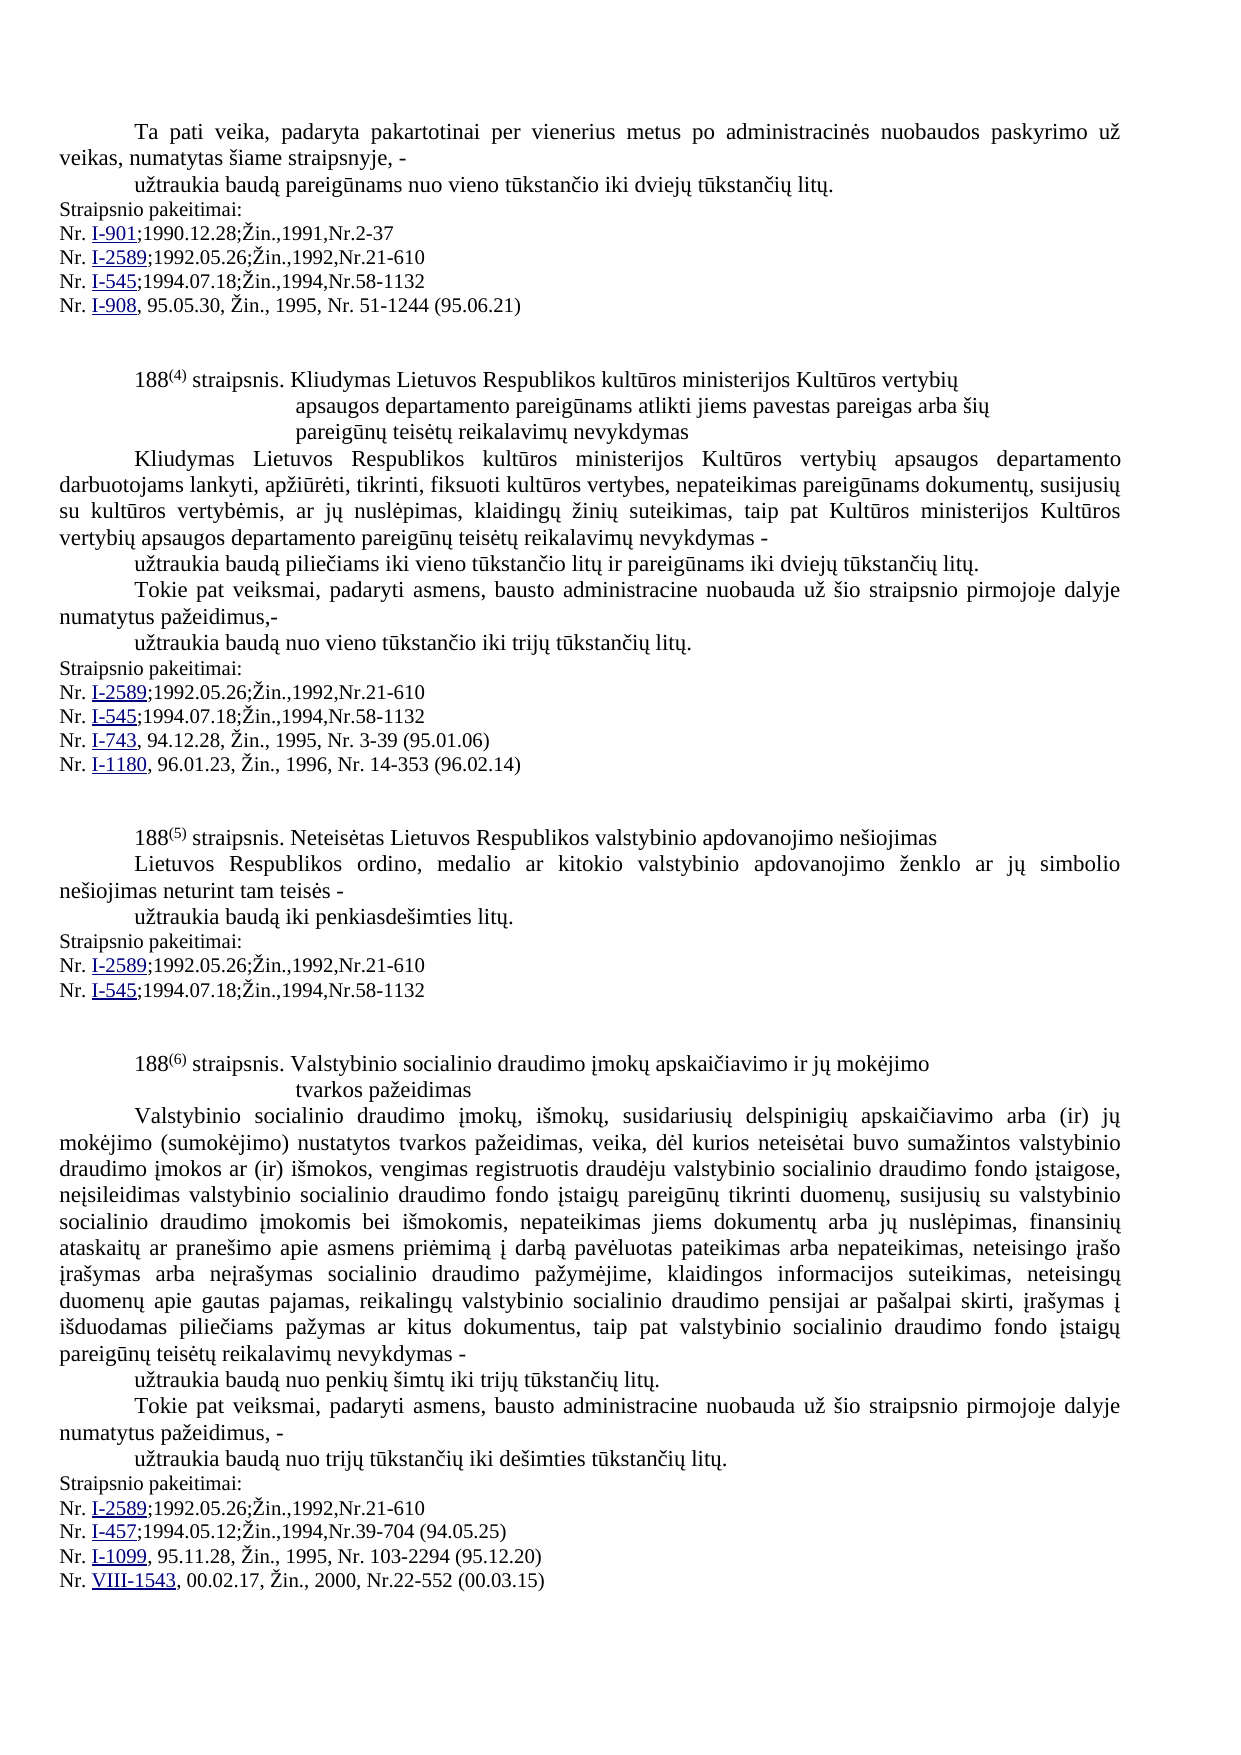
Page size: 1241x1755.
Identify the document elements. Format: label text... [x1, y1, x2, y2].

text Nr. I-1099, 95.11.28, Žin., 1995, Nr. 103-2294 (95.12.20) [59, 1543, 1122, 1568]
text Nr. I-545;1994.07.18;Žin.,1994,Nr.58-1132 [59, 269, 1122, 293]
text užtraukia baudą iki penkiasdešimties litų. [59, 903, 1122, 929]
text Nr. VIII-1543, 00.02.17, Žin., 2000, Nr.22-552 (00.03.15) [59, 1568, 1122, 1592]
text 188(6) straipsnis. Valstybinio socialinio draudimo įmokų apskaičiavimo ir jų mokėjimo [134, 1050, 1122, 1076]
text užtraukia baudą piliečiams iki vieno tūkstančio litų ir pareigūnams iki dviejų tūkstančių litų. [59, 550, 1122, 576]
text Nr. I-743, 94.12.28, Žin., 1995, Nr. 3-39 (95.01.06) [59, 728, 1122, 752]
text tvarkos pažeidimas [295, 1076, 1122, 1102]
text Nr. I-1180, 96.01.23, Žin., 1996, Nr. 14-353 (96.02.14) [59, 752, 1122, 776]
text Straipsnio pakeitimai: [59, 1471, 1122, 1495]
text Nr. I-2589;1992.05.26;Žin.,1992,Nr.21-610 [59, 679, 1122, 704]
text Nr. I-901;1990.12.28;Žin.,1991,Nr.2-37 [59, 221, 1122, 245]
text Straipsnio pakeitimai: [59, 197, 1122, 221]
text Ta pati veika, padaryta pakartotinai per vienerius metus po administracinės nuobaudos paskyrimo už veikas, numatytas šiame straipsnyje, - [59, 118, 1122, 171]
text Nr. I-2589;1992.05.26;Žin.,1992,Nr.21-610 [59, 1495, 1122, 1519]
text užtraukia baudą nuo vieno tūkstančio iki trijų tūkstančių litų. [59, 629, 1122, 656]
text pareigūnų teisėtų reikalavimų nevykdymas [209, 418, 1122, 445]
text 188(4) straipsnis. Kliudymas Lietuvos Respublikos kultūros ministerijos Kultūros vertybių [59, 366, 1122, 392]
text Tokie pat veiksmai, padaryti asmens, bausto administracine nuobauda už šio straipsnio pirmojoje dalyje numatytus pažeidimus, - [59, 1392, 1122, 1445]
text apsaugos departamento pareigūnams atlikti jiems pavestas pareigas arba šių [209, 392, 1122, 418]
text Nr. I-2589;1992.05.26;Žin.,1992,Nr.21-610 [59, 245, 1122, 269]
text užtraukia baudą nuo penkių šimtų iki trijų tūkstančių litų. [59, 1366, 1122, 1392]
text 188(5) straipsnis. Neteisėtas Lietuvos Respublikos valstybinio apdovanojimo nešiojimas [59, 824, 1122, 850]
text Straipsnio pakeitimai: [59, 656, 1122, 679]
text Nr. I-908, 95.05.30, Žin., 1995, Nr. 51-1244 (95.06.21) [59, 293, 1122, 317]
text užtraukia baudą nuo trijų tūkstančių iki dešimties tūkstančių litų. [59, 1445, 1122, 1471]
text Kliudymas Lietuvos Respublikos kultūros ministerijos Kultūros vertybių apsaugos departamento darbuotojams lankyti, apžiūrėti, tikrinti, fiksuoti kultūros vertybes, nepateikimas pareigūnams dokumentų, susijusių su kultūros vertybėmis, ar jų nuslėpimas, klaidingų žinių suteikimas, taip pat Kultūros ministerijos Kultūros vertybių apsaugos departamento pareigūnų teisėtų reikalavimų nevykdymas - [59, 445, 1122, 550]
text Nr. I-545;1994.07.18;Žin.,1994,Nr.58-1132 [59, 977, 1122, 1002]
text Nr. I-457;1994.05.12;Žin.,1994,Nr.39-704 (94.05.25) [59, 1519, 1122, 1543]
text Straipsnio pakeitimai: [59, 929, 1122, 953]
text Tokie pat veiksmai, padaryti asmens, bausto administracine nuobauda už šio straipsnio pirmojoje dalyje numatytus pažeidimus,- [59, 576, 1122, 629]
text Nr. I-545;1994.07.18;Žin.,1994,Nr.58-1132 [59, 704, 1122, 728]
text Nr. I-2589;1992.05.26;Žin.,1992,Nr.21-610 [59, 953, 1122, 977]
text užtraukia baudą pareigūnams nuo vieno tūkstančio iki dviejų tūkstančių litų. [59, 171, 1122, 197]
text Valstybinio socialinio draudimo įmokų, išmokų, susidariusių delspinigių apskaičiavimo arba (ir) jų mokėjimo (sumokėjimo) nustatytos tvarkos pažeidimas, veika, dėl kurios neteisėtai buvo sumažintos valstybinio draudimo įmokos ar (ir) išmokos, vengimas registruotis draudėju valstybinio socialinio draudimo fondo įstaigose, neįsileidimas valstybinio socialinio draudimo fondo įstaigų pareigūnų tikrinti duomenų, susijusių su valstybinio socialinio draudimo įmokomis bei išmokomis, nepateikimas jiems dokumentų arba jų nuslėpimas, finansinių ataskaitų ar pranešimo apie asmens priėmimą į darbą pavėluotas pateikimas arba nepateikimas, neteisingo įrašo įrašymas arba neįrašymas socialinio draudimo pažymėjime, klaidingos informacijos suteikimas, neteisingų duomenų apie gautas pajamas, reikalingų valstybinio socialinio draudimo pensijai ar pašalpai skirti, įrašymas į išduodamas piliečiams pažymas ar kitus dokumentus, taip pat valstybinio socialinio draudimo fondo įstaigų pareigūnų teisėtų reikalavimų nevykdymas - [59, 1102, 1122, 1366]
text Lietuvos Respublikos ordino, medalio ar kitokio valstybinio apdovanojimo ženklo ar jų simbolio nešiojimas neturint tam teisės - [59, 850, 1122, 903]
